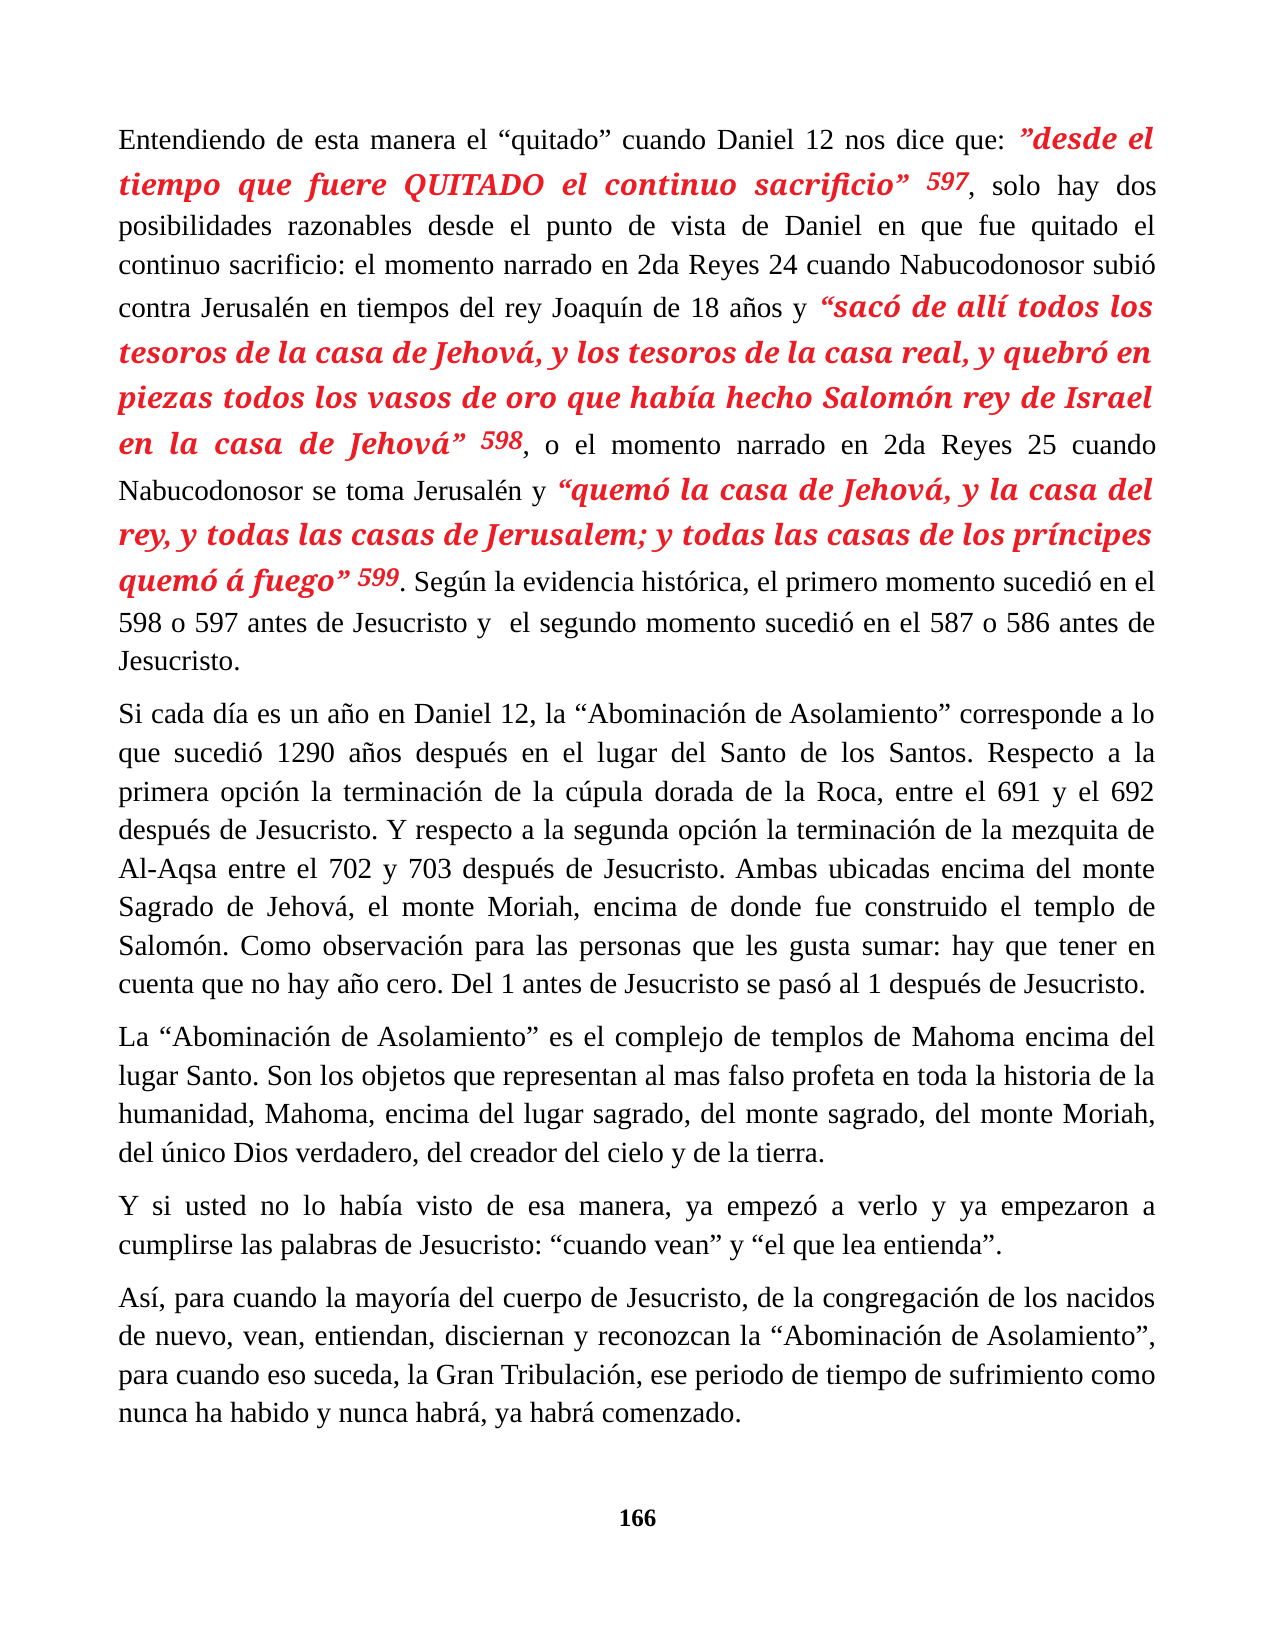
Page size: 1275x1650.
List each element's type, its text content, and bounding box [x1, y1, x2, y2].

text Así, para cuando la mayoría del cuerpo de Jesucristo, de la congregación de los nacidos de nuevo, vean, entiendan, disciernan y reconozcan la “Abominación de Asolamiento”, para cuando eso suceda, la Gran Tribulación, ese periodo de tiempo de sufrimiento como nunca ha habido y nunca habrá, ya habrá comenzado. [118, 1280, 1157, 1429]
text La “Abominación de Asolamiento” es el complejo de templos de Mahoma encima del lugar Santo. Son los objetos que representan al mas falso profeta en toda la historia de la humanidad, Mahoma, encima del lugar sagrado, del monte sagrado, del monte Moriah, del único Dios verdadero, del creador del cielo y de la tierra. [118, 1019, 1157, 1169]
text Y si usted no lo había visto de esa manera, ya empezó a verlo y ya empezaron a cumplirse las palabras de Jesucristo: “cuando vean” y “el que lea entienda”. [118, 1188, 1157, 1260]
text Entendiendo de esta manera el “quitado” cuando Daniel 12 nos dice que: ”desde el tiempo que fuere QUITADO el continuo sacrificio” , solo hay dos posibilidades razonables desde el punto de vista de Daniel en que fue quitado el continuo sacrificio: el momento narrado en 2da Reyes 24 cuando Nabucodonosor subió contra Jerusalén en tiempos del rey Joaquín de 18 años y “sacó de allí todos los tesoros de la casa de Jehová, y los tesoros de la casa real, y quebró en piezas todos los vasos de oro que había hecho Salomón rey de Israel en la casa de Jehová” , o el momento narrado en 2da Reyes 25 cuando Nabucodonosor se toma Jerusalén y “quemó la casa de Jehová, y la casa del rey, y todas las casas de Jerusalem; y todas las casas de los príncipes quemó á fuego” . Según la evidencia histórica, el primero momento sucedió en el 598 o 597 antes de Jesucristo y el segundo momento sucedió en el 587 o 586 antes de Jesucristo. [118, 118, 1157, 677]
text Si cada día es un año en Daniel 12, la “Abominación de Asolamiento” corresponde a lo que sucedió 1290 años después en el lugar del Santo de los Santos. Respecto a la primera opción la terminación de la cúpula dorada de la Roca, entre el 691 y el 692 después de Jesucristo. Y respecto a la segunda opción la terminación de la mezquita de Al-Aqsa entre el 702 y 703 después de Jesucristo. Ambas ubicadas encima del monte Sagrado de Jehová, el monte Moriah, encima de donde fue construido el templo de Salomón. Como observación para las personas que les gusta sumar: hay que tener en cuenta que no hay año cero. Del 1 antes de Jesucristo se pasó al 1 después de Jesucristo. [118, 697, 1157, 1000]
